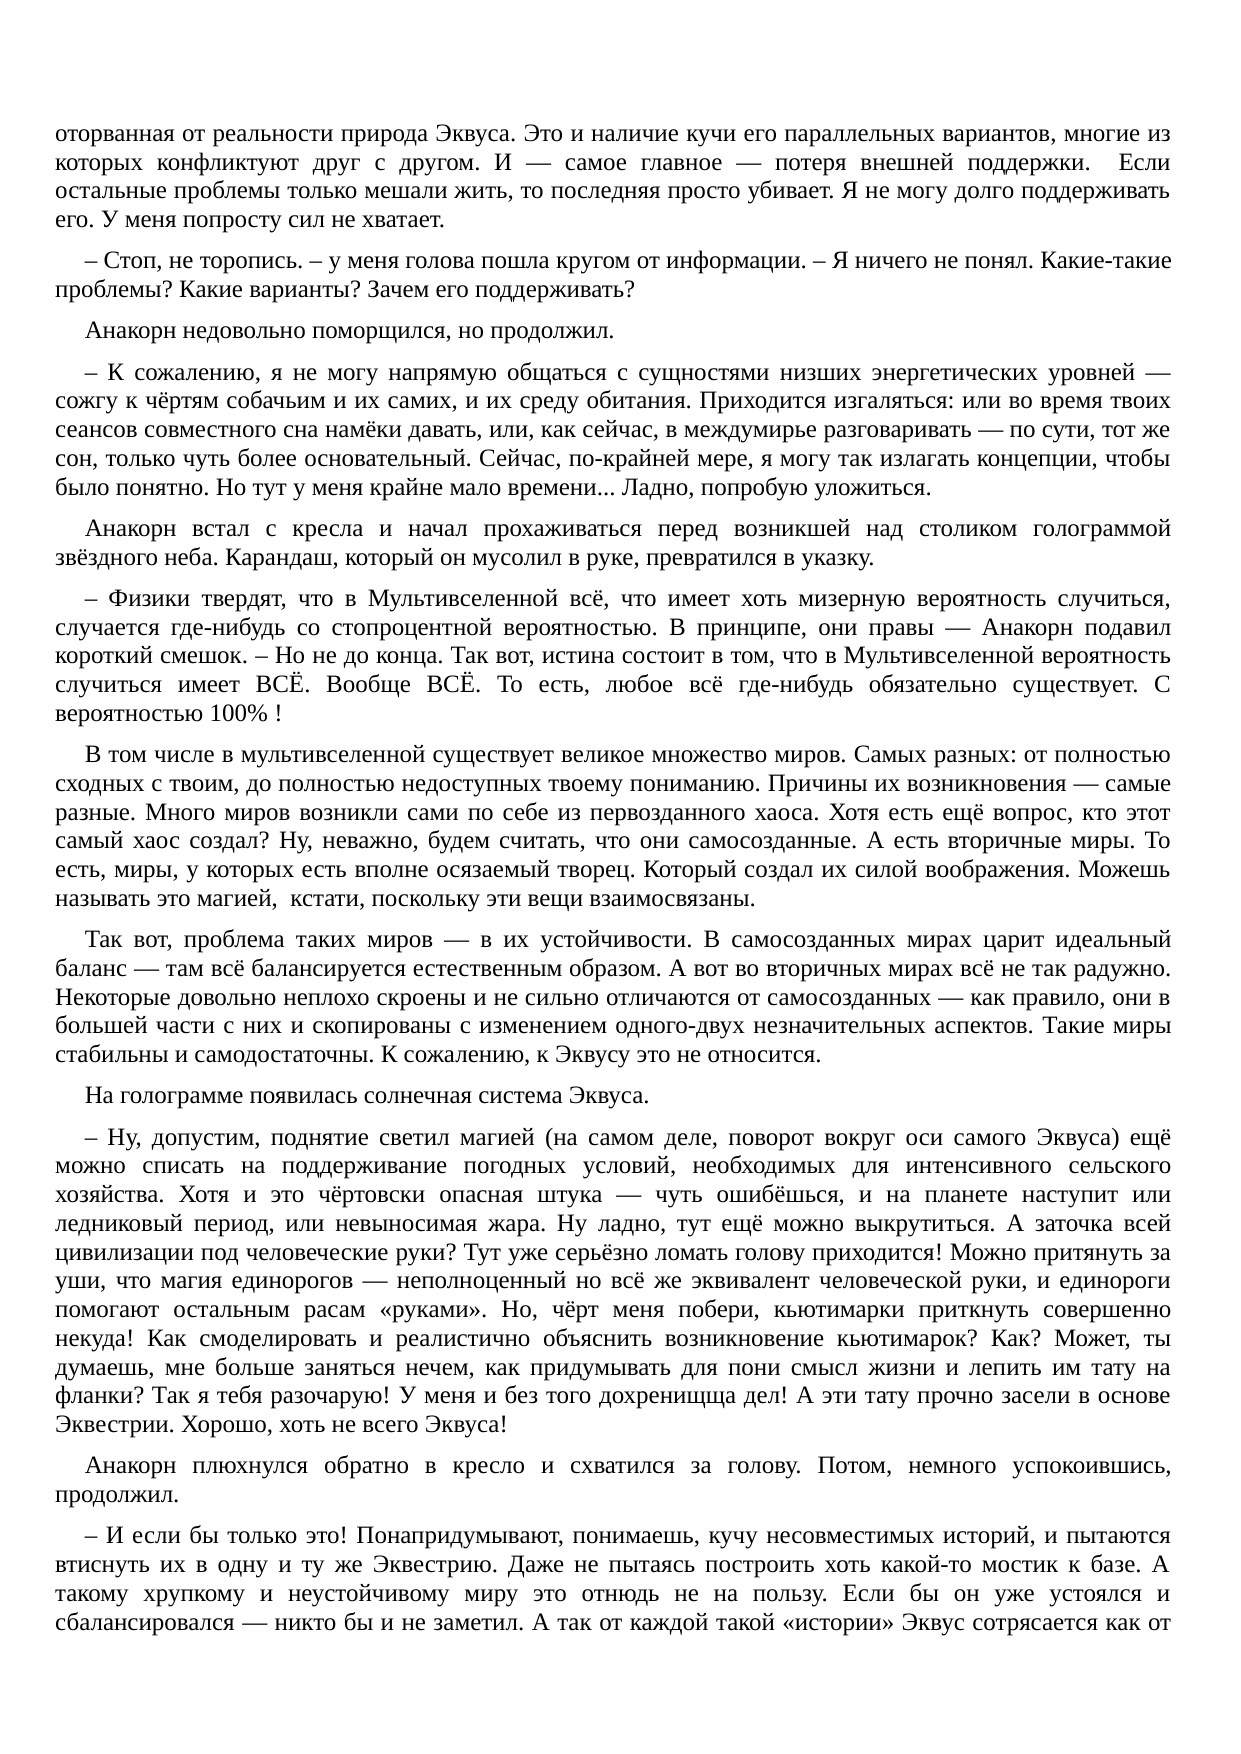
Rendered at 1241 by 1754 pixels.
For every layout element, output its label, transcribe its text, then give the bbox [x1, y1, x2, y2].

text оторванная от реальности природа Эквуса. Это и наличие кучи его параллельных вариантов, многие из которых конфликтуют друг с другом. И — самое главное — потеря внешней поддержки. Если остальные проблемы только мешали жить, то последняя просто убивает. Я не могу долго поддерживать его. У меня попросту сил не хватает. [55, 118, 1172, 233]
text Анакорн недовольно поморщился, но продолжил. [55, 316, 1172, 344]
text – Физики твердят, что в Мультивселенной всё, что имеет хоть мизерную вероятность случиться, случается где-нибудь со стопроцентной вероятностью. В принципе, они правы — Анакорн подавил короткий смешок. – Но не до конца. Так вот, истина состоит в том, что в Мультивселенной вероятность случиться имеет ВСЁ. Вообще ВСЁ. То есть, любое всё где-нибудь обязательно существует. С вероятностью 100% ! [55, 583, 1172, 727]
text На голограмме появилась солнечная система Эквуса. [55, 1081, 1172, 1109]
text В том числе в мультивселенной существует великое множество миров. Самых разных: от полностью сходных с твоим, до полностью недоступных твоему пониманию. Причины их возникновения — самые разные. Много миров возникли сами по себе из первозданного хаоса. Хотя есть ещё вопрос, кто этот самый хаос создал? Ну, неважно, будем считать, что они самосозданные. А есть вторичные миры. То есть, миры, у которых есть вполне осязаемый творец. Который создал их силой воображения. Можешь называть это магией, кстати, поскольку эти вещи взаимосвязаны. [55, 739, 1172, 912]
text Анакорн встал с кресла и начал прохаживаться перед возникшей над столиком голограммой звёздного неба. Карандаш, который он мусолил в руке, превратился в указку. [55, 513, 1172, 571]
text Так вот, проблема таких миров — в их устойчивости. В самосозданных мирах царит идеальный баланс — там всё балансируется естественным образом. А вот во вторичных мирах всё не так радужно. Некоторые довольно неплохо скроены и не сильно отличаются от самосозданных — как правило, они в большей части с них и скопированы с изменением одного-двух незначительных аспектов. Такие миры стабильны и самодостаточны. К сожалению, к Эквусу это не относится. [55, 924, 1172, 1068]
text Анакорн плюхнулся обратно в кресло и схватился за голову. Потом, немного успокоившись, продолжил. [55, 1451, 1172, 1508]
text – И если бы только это! Понапридумывают, понимаешь, кучу несовместимых историй, и пытаются втиснуть их в одну и ту же Эквестрию. Даже не пытаясь построить хоть какой-то мостик к базе. А такому хрупкому и неустойчивому миру это отнюдь не на пользу. Если бы он уже устоялся и сбалансировался — никто бы и не заметил. А так от каждой такой «истории» Эквус сотрясается как от [55, 1521, 1172, 1636]
text – Стоп, не торопись. – у меня голова пошла кругом от информации. – Я ничего не понял. Какие-такие проблемы? Какие варианты? Зачем его поддерживать? [55, 246, 1172, 303]
text – Ну, допустим, поднятие светил магией (на самом деле, поворот вокруг оси самого Эквуса) ещё можно списать на поддерживание погодных условий, необходимых для интенсивного сельского хозяйства. Хотя и это чёртовски опасная штука — чуть ошибёшься, и на планете наступит или ледниковый период, или невыносимая жара. Ну ладно, тут ещё можно выкрутиться. А заточка всей цивилизации под человеческие руки? Тут уже серьёзно ломать голову приходится! Можно притянуть за уши, что магия единорогов — неполноценный но всё же эквивалент человеческой руки, и единороги помогают остальным расам «руками». Но, чёрт меня побери, кьютимарки приткнуть совершенно некуда! Как смоделировать и реалистично объяснить возникновение кьютимарок? Как? Может, ты думаешь, мне больше заняться нечем, как придумывать для пони смысл жизни и лепить им тату на фланки? Так я тебя разочарую! У меня и без того дохренищща дел! А эти тату прочно засели в основе Эквестрии. Хорошо, хоть не всего Эквуса! [55, 1122, 1172, 1438]
text – К сожалению, я не могу напрямую общаться с сущностями низших энергетических уровней — сожгу к чёртям собачьим и их самих, и их среду обитания. Приходится изгаляться: или во время твоих сеансов совместного сна намёки давать, или, как сейчас, в междумирье разговаривать — по сути, тот же сон, только чуть более основательный. Сейчас, по-крайней мере, я могу так излагать концепции, чтобы было понятно. Но тут у меня крайне мало времени... Ладно, попробую уложиться. [55, 357, 1172, 501]
